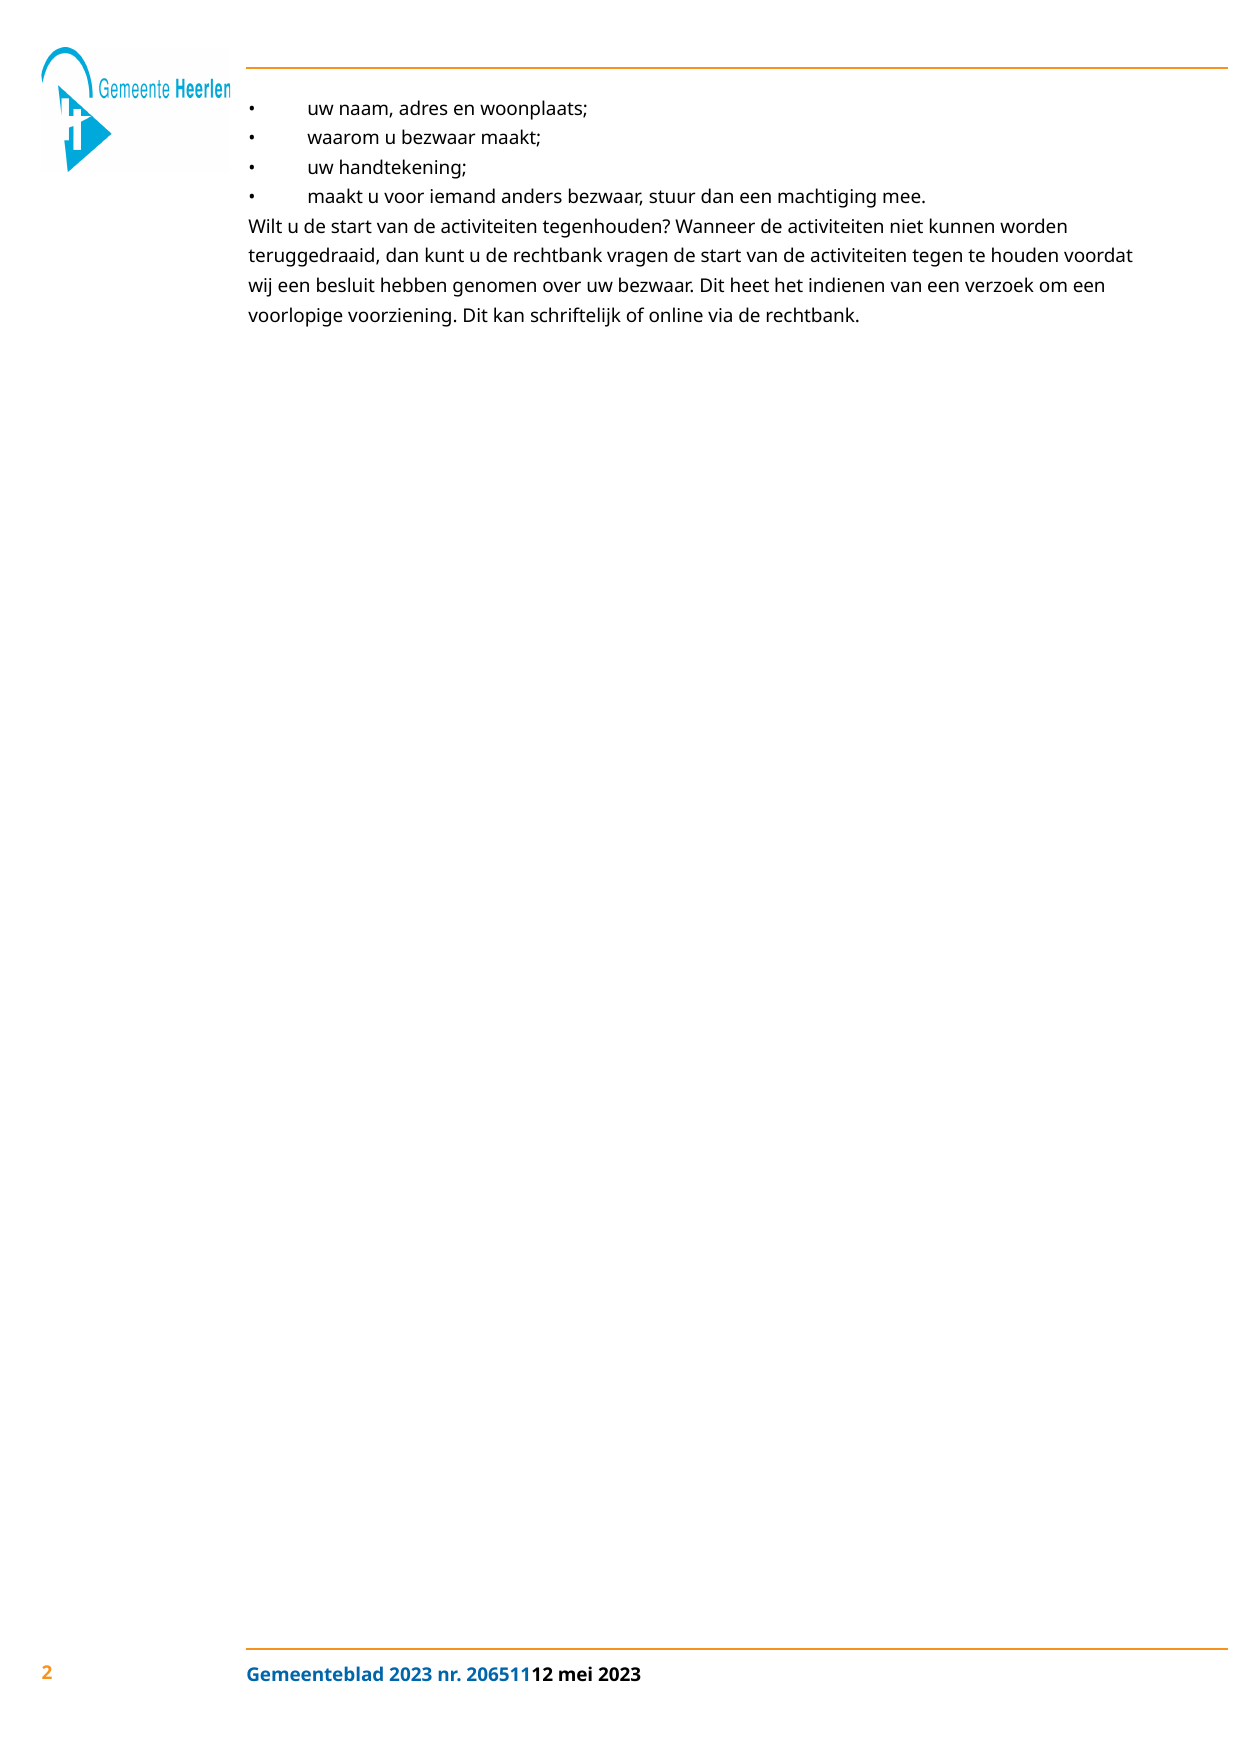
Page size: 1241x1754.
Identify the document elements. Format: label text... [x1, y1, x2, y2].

list maakt u voor iemand anders bezwaar, stuur dan een machtiging mee. [248, 183, 1152, 209]
text Wilt u de start van de activiteiten tegenhouden? Wanneer de activiteiten niet kunnen worden teruggedraaid, dan kunt u de rechtbank vragen de start van de activiteiten tegen te houden voordat wij een besluit hebben genomen over uw bezwaar. Dit heet het indienen van een verzoek om een voorlopige voorziening. Dit kan schriftelijk of online via de rechtbank. [248, 213, 1152, 328]
list uw naam, adres en woonplaats; [248, 95, 1152, 121]
list uw handtekening; [248, 154, 1152, 180]
picture [41, 47, 59, 70]
list waarom u bezwaar maakt; [248, 124, 1152, 150]
picture [41, 47, 231, 172]
